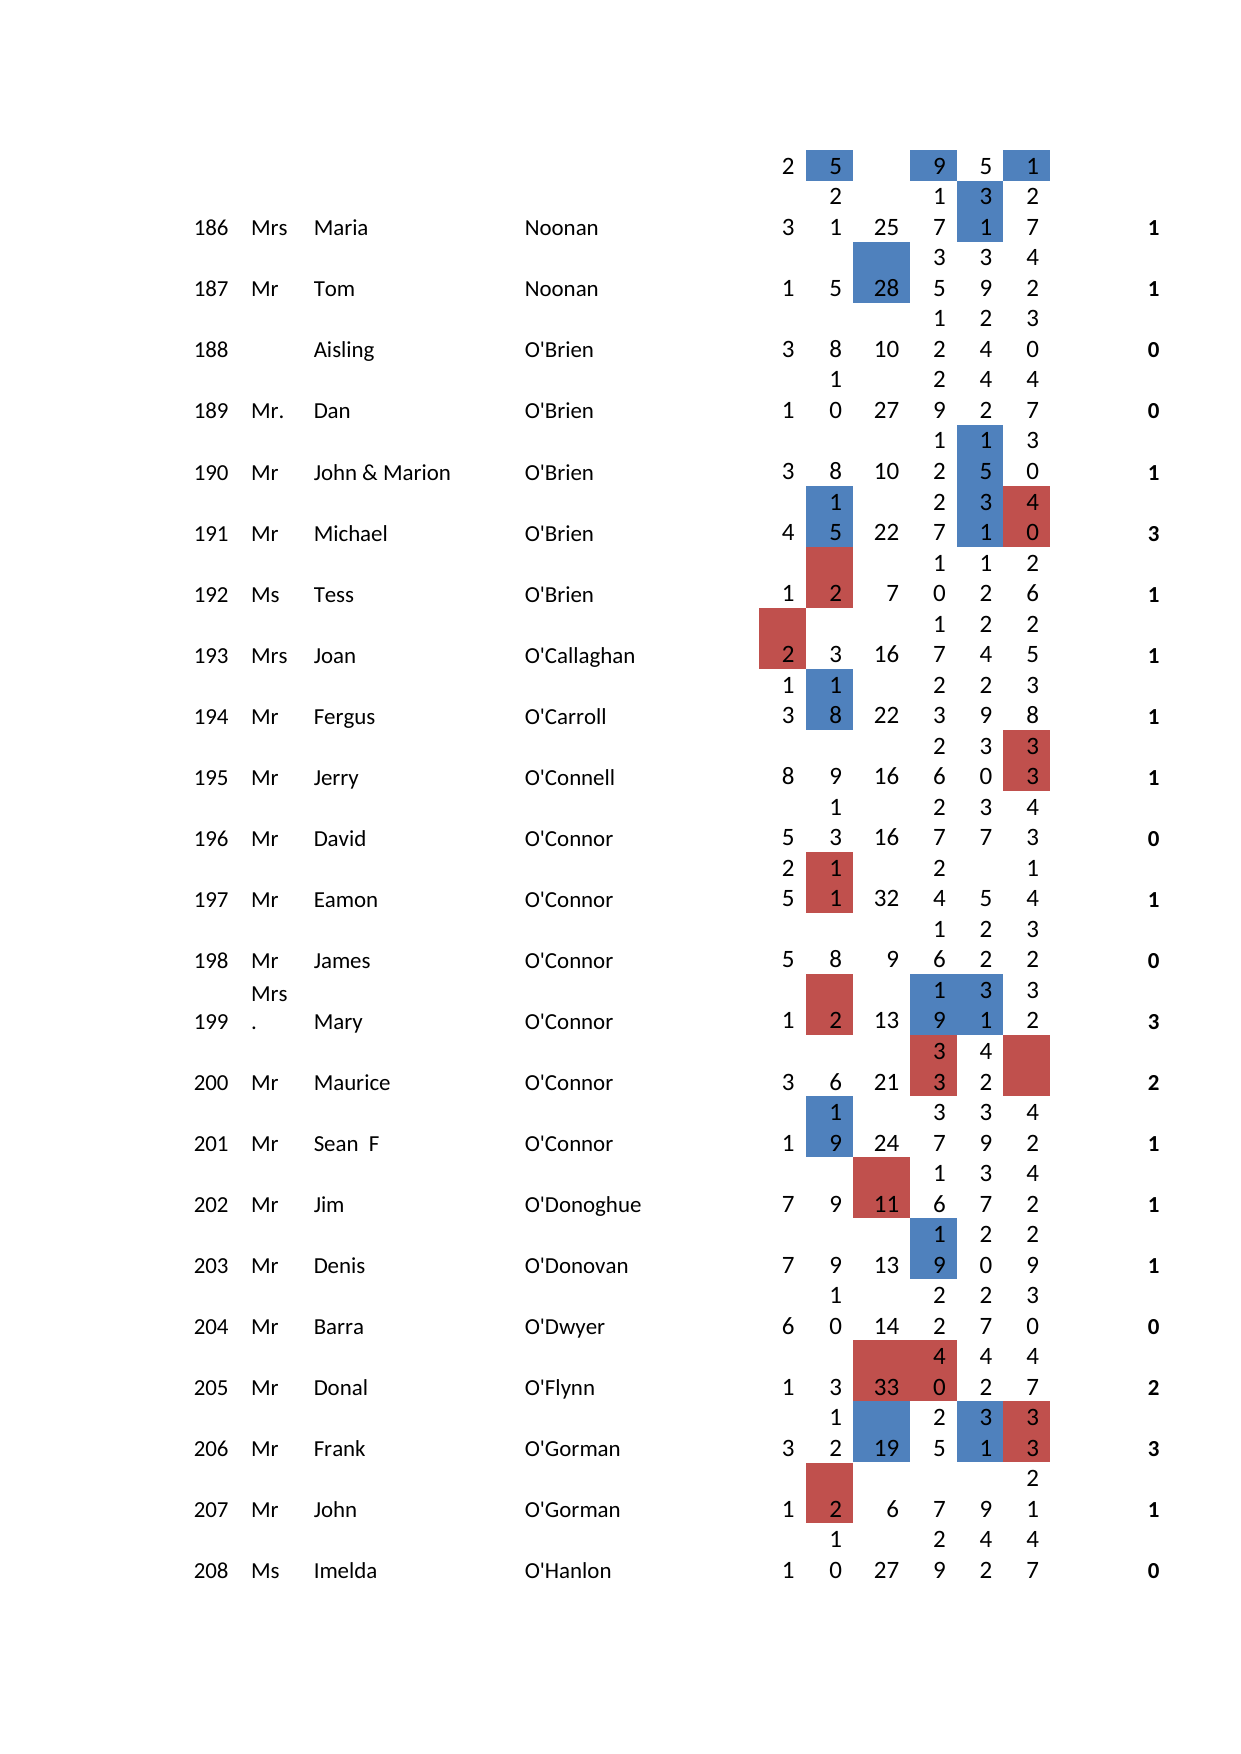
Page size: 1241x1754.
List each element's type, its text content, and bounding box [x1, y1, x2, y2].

table_cell 42 [1003, 1157, 1050, 1218]
table_cell 22 [957, 913, 1003, 974]
table_cell 29 [910, 1524, 957, 1584]
table_cell 27 [853, 364, 910, 425]
table_cell [1050, 1035, 1116, 1096]
table_cell 42 [957, 364, 1003, 425]
table_cell 3 [759, 1401, 806, 1462]
table_cell 1 [1116, 669, 1191, 730]
table_cell 6 [806, 1035, 853, 1096]
table_cell 27 [957, 1279, 1003, 1340]
table_cell [1050, 150, 1116, 181]
table_cell 2 [759, 150, 806, 181]
table_cell 29 [1003, 1218, 1050, 1279]
table_cell 192 [160, 547, 239, 608]
table_cell James [302, 913, 513, 974]
table_cell O'Flynn [513, 1340, 759, 1401]
table_cell 9 [806, 1157, 853, 1218]
table_cell 2 [759, 608, 806, 669]
table_cell O'Connor [513, 913, 759, 974]
table_cell 31 [957, 974, 1003, 1035]
table_cell 2 [1116, 1035, 1191, 1096]
table_cell 5 [806, 150, 853, 181]
table_cell Dan [302, 364, 513, 425]
table_cell [1050, 364, 1116, 425]
table_cell 0 [1116, 364, 1191, 425]
table_cell David [302, 791, 513, 852]
table_cell 8 [806, 303, 853, 364]
table_cell [1050, 547, 1116, 608]
table_cell 33 [1003, 1401, 1050, 1462]
table_cell Mr [240, 1463, 302, 1523]
table_cell 202 [160, 1157, 239, 1218]
table_cell Tom [302, 242, 513, 303]
table_cell O'Connor [513, 1096, 759, 1157]
table_cell 187 [160, 242, 239, 303]
table_cell 1 [1116, 181, 1191, 242]
table_cell 22 [910, 1279, 957, 1340]
table_cell 193 [160, 608, 239, 669]
table_cell [302, 150, 513, 181]
table_cell 198 [160, 913, 239, 974]
table_cell [1003, 1035, 1050, 1096]
table_cell 35 [910, 242, 957, 303]
table_cell 1 [1116, 1096, 1191, 1157]
table_cell 1 [759, 1524, 806, 1584]
table_cell O'Callaghan [513, 608, 759, 669]
table_cell 23 [910, 669, 957, 730]
table_cell 186 [160, 181, 239, 242]
table_cell 21 [853, 1035, 910, 1096]
table_cell 1 [1116, 608, 1191, 669]
table_cell 1 [1116, 1463, 1191, 1523]
table_cell 37 [957, 791, 1003, 852]
table_cell 29 [910, 364, 957, 425]
table_cell Mr [240, 486, 302, 547]
table_cell 1 [759, 242, 806, 303]
table_cell [240, 303, 302, 364]
table_cell O'Connor [513, 791, 759, 852]
table_cell 10 [853, 303, 910, 364]
table_cell 30 [957, 730, 1003, 791]
table_cell [1050, 913, 1116, 974]
table_cell 0 [1116, 1279, 1191, 1340]
table_cell 1 [1116, 242, 1191, 303]
table_cell 1 [1116, 1157, 1191, 1218]
table_cell [1050, 1463, 1116, 1523]
table_cell 5 [957, 150, 1003, 181]
table_cell [1050, 1218, 1116, 1279]
table_cell 9 [957, 1463, 1003, 1523]
table_cell 1 [759, 1463, 806, 1523]
table_cell 33 [1003, 730, 1050, 791]
table_cell John & Marion [302, 425, 513, 486]
table_cell 18 [806, 669, 853, 730]
table_cell 4 [759, 486, 806, 547]
table_cell 3 [806, 608, 853, 669]
table_cell 19 [853, 1401, 910, 1462]
table_cell Joan [302, 608, 513, 669]
table_cell Denis [302, 1218, 513, 1279]
table_cell 43 [1003, 791, 1050, 852]
table_cell 200 [160, 1035, 239, 1096]
table_cell 11 [806, 852, 853, 913]
table_cell O'Gorman [513, 1463, 759, 1523]
table_cell Fergus [302, 669, 513, 730]
table_cell 12 [910, 303, 957, 364]
table_cell Eamon [302, 852, 513, 913]
table_cell 7 [759, 1218, 806, 1279]
table_cell 25 [853, 181, 910, 242]
table_cell 13 [853, 1218, 910, 1279]
table_cell 24 [853, 1096, 910, 1157]
table_cell 22 [853, 669, 910, 730]
table_cell O'Carroll [513, 669, 759, 730]
table_cell 16 [910, 913, 957, 974]
table_cell 5 [759, 791, 806, 852]
table_cell [513, 150, 759, 181]
table_cell Barra [302, 1279, 513, 1340]
table_cell 25 [1003, 608, 1050, 669]
table_cell [1050, 181, 1116, 242]
table_cell Jim [302, 1157, 513, 1218]
table_cell O'Brien [513, 486, 759, 547]
table_cell Mrs. [240, 974, 302, 1035]
table_cell 14 [1003, 852, 1050, 913]
table_cell 22 [853, 486, 910, 547]
table_cell [1050, 1401, 1116, 1462]
table_cell Donal [302, 1340, 513, 1401]
table_cell 1 [759, 1340, 806, 1401]
table_cell 7 [853, 547, 910, 608]
table_cell Mr [240, 1035, 302, 1096]
table_cell 20 [957, 1218, 1003, 1279]
table_cell Aisling [302, 303, 513, 364]
table_cell Mary [302, 974, 513, 1035]
table_cell 29 [957, 669, 1003, 730]
table_cell [1050, 730, 1116, 791]
table_cell [240, 150, 302, 181]
table_cell 12 [910, 425, 957, 486]
table_cell [1116, 150, 1191, 181]
table_cell 40 [1003, 486, 1050, 547]
table_cell 189 [160, 364, 239, 425]
table_cell O'Gorman [513, 1401, 759, 1462]
table_cell 16 [853, 791, 910, 852]
table_cell 13 [806, 791, 853, 852]
table_cell [1050, 974, 1116, 1035]
table_cell O'Donovan [513, 1218, 759, 1279]
table_cell 190 [160, 425, 239, 486]
table_cell 0 [1116, 1524, 1191, 1584]
table_cell 5 [806, 242, 853, 303]
table_cell 30 [1003, 425, 1050, 486]
table_cell Tess [302, 547, 513, 608]
table_cell O'Connor [513, 1035, 759, 1096]
table_cell [853, 150, 910, 181]
table_cell Mr [240, 425, 302, 486]
table_cell 0 [1116, 913, 1191, 974]
table_cell 199 [160, 974, 239, 1035]
table_cell 8 [759, 730, 806, 791]
table_cell 47 [1003, 364, 1050, 425]
table_cell 14 [853, 1279, 910, 1340]
table_cell 31 [957, 181, 1003, 242]
table_cell 21 [1003, 1463, 1050, 1523]
table_cell 31 [957, 486, 1003, 547]
table_cell 24 [910, 852, 957, 913]
table_cell 5 [759, 913, 806, 974]
table_cell 32 [1003, 913, 1050, 974]
table_cell 27 [1003, 181, 1050, 242]
table_cell 42 [1003, 1096, 1050, 1157]
table_cell Mr [240, 242, 302, 303]
table_cell 12 [806, 1401, 853, 1462]
table_cell 10 [806, 1524, 853, 1584]
table_cell Mr [240, 730, 302, 791]
table_cell 38 [1003, 669, 1050, 730]
table_cell Mr [240, 1340, 302, 1401]
table_cell 6 [759, 1279, 806, 1340]
table_cell 42 [1003, 242, 1050, 303]
table_cell 39 [957, 1096, 1003, 1157]
table_cell 207 [160, 1463, 239, 1523]
table_cell Mr [240, 913, 302, 974]
table_cell John [302, 1463, 513, 1523]
table_cell 8 [806, 913, 853, 974]
table_cell 11 [853, 1157, 910, 1218]
table_cell 203 [160, 1218, 239, 1279]
table_cell [1050, 791, 1116, 852]
table_cell O'Hanlon [513, 1524, 759, 1584]
table_cell 1 [1116, 425, 1191, 486]
table_cell Mr [240, 1157, 302, 1218]
table_cell [1050, 1096, 1116, 1157]
table_cell Mrs [240, 181, 302, 242]
table_cell Imelda [302, 1524, 513, 1584]
table_cell 206 [160, 1401, 239, 1462]
table_cell 19 [910, 974, 957, 1035]
table_cell [1050, 242, 1116, 303]
table_cell 26 [910, 730, 957, 791]
table_cell O'Connor [513, 974, 759, 1035]
table_cell [1050, 1279, 1116, 1340]
table_cell 1 [1116, 730, 1191, 791]
table_cell 6 [853, 1463, 910, 1523]
table_cell Maurice [302, 1035, 513, 1096]
table_cell 3 [1116, 974, 1191, 1035]
table_cell 42 [957, 1524, 1003, 1584]
table_cell 19 [910, 1218, 957, 1279]
table_cell [1050, 608, 1116, 669]
table_cell 5 [957, 852, 1003, 913]
table_cell 1 [1116, 547, 1191, 608]
table_cell 1 [759, 974, 806, 1035]
table_cell 2 [806, 974, 853, 1035]
table_cell Maria [302, 181, 513, 242]
table_cell 7 [759, 1157, 806, 1218]
table_cell [1050, 303, 1116, 364]
table_cell [160, 150, 239, 181]
table_cell 2 [806, 547, 853, 608]
table_cell 24 [957, 608, 1003, 669]
table_cell 26 [1003, 547, 1050, 608]
table_cell 1 [759, 547, 806, 608]
table_cell Mr [240, 791, 302, 852]
table_cell 42 [957, 1340, 1003, 1401]
table_cell 1 [1116, 1218, 1191, 1279]
table_cell 3 [806, 1340, 853, 1401]
table_cell Mr [240, 1401, 302, 1462]
table_cell 47 [1003, 1524, 1050, 1584]
table_cell 10 [806, 364, 853, 425]
table_cell 7 [910, 1463, 957, 1523]
table_cell 1 [759, 1096, 806, 1157]
table_cell 191 [160, 486, 239, 547]
table_cell 39 [957, 242, 1003, 303]
table_cell [1050, 1340, 1116, 1401]
table_cell 208 [160, 1524, 239, 1584]
table_cell O'Dwyer [513, 1279, 759, 1340]
table_cell Noonan [513, 181, 759, 242]
table_cell Jerry [302, 730, 513, 791]
table_cell 24 [957, 303, 1003, 364]
table_cell 31 [957, 1401, 1003, 1462]
table_cell 17 [910, 608, 957, 669]
table_cell 1 [1003, 150, 1050, 181]
table_cell 37 [910, 1096, 957, 1157]
table_cell 9 [910, 150, 957, 181]
table_cell 32 [1003, 974, 1050, 1035]
table_cell 15 [806, 486, 853, 547]
table_cell 1 [759, 364, 806, 425]
table_cell 19 [806, 1096, 853, 1157]
table_cell 1 [1116, 852, 1191, 913]
table_cell 196 [160, 791, 239, 852]
table_cell 42 [957, 1035, 1003, 1096]
table_cell [1050, 852, 1116, 913]
table_cell Frank [302, 1401, 513, 1462]
table_cell 33 [910, 1035, 957, 1096]
table_cell 10 [806, 1279, 853, 1340]
table_cell 9 [806, 1218, 853, 1279]
table_cell Sean F [302, 1096, 513, 1157]
table_cell 0 [1116, 791, 1191, 852]
table_cell 3 [759, 303, 806, 364]
table_cell [1050, 669, 1116, 730]
table_cell 25 [759, 852, 806, 913]
table_cell 15 [957, 425, 1003, 486]
table_cell [1050, 425, 1116, 486]
table_cell O'Brien [513, 547, 759, 608]
table_cell 27 [910, 486, 957, 547]
table_cell 188 [160, 303, 239, 364]
table_cell 3 [1116, 486, 1191, 547]
table_cell 13 [853, 974, 910, 1035]
table_cell Mr [240, 1279, 302, 1340]
table_cell 194 [160, 669, 239, 730]
table_cell Ms [240, 547, 302, 608]
table_cell 16 [853, 608, 910, 669]
table_cell O'Brien [513, 364, 759, 425]
table_cell Michael [302, 486, 513, 547]
table_cell 27 [853, 1524, 910, 1584]
table_cell Noonan [513, 242, 759, 303]
table_cell 27 [910, 791, 957, 852]
table_cell Mr [240, 1096, 302, 1157]
table_cell 16 [853, 730, 910, 791]
table_cell 8 [806, 425, 853, 486]
table_cell 9 [806, 730, 853, 791]
table_cell Mr [240, 1218, 302, 1279]
table_cell 3 [759, 425, 806, 486]
table_cell 30 [1003, 1279, 1050, 1340]
table_cell 12 [957, 547, 1003, 608]
table_cell 47 [1003, 1340, 1050, 1401]
table_cell 33 [853, 1340, 910, 1401]
table_cell Mrs [240, 608, 302, 669]
table_cell O'Connor [513, 852, 759, 913]
table_cell 197 [160, 852, 239, 913]
table_cell 205 [160, 1340, 239, 1401]
table_cell 3 [759, 1035, 806, 1096]
table_cell 25 [910, 1401, 957, 1462]
table_cell 2 [806, 1463, 853, 1523]
table_cell O'Brien [513, 303, 759, 364]
table_cell O'Donoghue [513, 1157, 759, 1218]
table_cell Mr [240, 669, 302, 730]
table_cell 0 [1116, 303, 1191, 364]
table_cell 201 [160, 1096, 239, 1157]
table_cell 21 [806, 181, 853, 242]
table_cell 28 [853, 242, 910, 303]
table_cell 16 [910, 1157, 957, 1218]
table_cell 3 [1116, 1401, 1191, 1462]
table_cell [1050, 486, 1116, 547]
table_cell 195 [160, 730, 239, 791]
table_cell 32 [853, 852, 910, 913]
table_cell Ms [240, 1524, 302, 1584]
table_cell 17 [910, 181, 957, 242]
table_cell O'Connell [513, 730, 759, 791]
table_cell 37 [957, 1157, 1003, 1218]
table_cell 204 [160, 1279, 239, 1340]
table_cell 30 [1003, 303, 1050, 364]
table_cell [1050, 1524, 1116, 1584]
table_cell 13 [759, 669, 806, 730]
table_cell O'Brien [513, 425, 759, 486]
table_cell Mr [240, 852, 302, 913]
table_cell 9 [853, 913, 910, 974]
table_cell 3 [759, 181, 806, 242]
table_cell 10 [910, 547, 957, 608]
table_cell [1050, 1157, 1116, 1218]
table_cell Mr. [240, 364, 302, 425]
table_cell 10 [853, 425, 910, 486]
table_cell 40 [910, 1340, 957, 1401]
table_cell 2 [1116, 1340, 1191, 1401]
